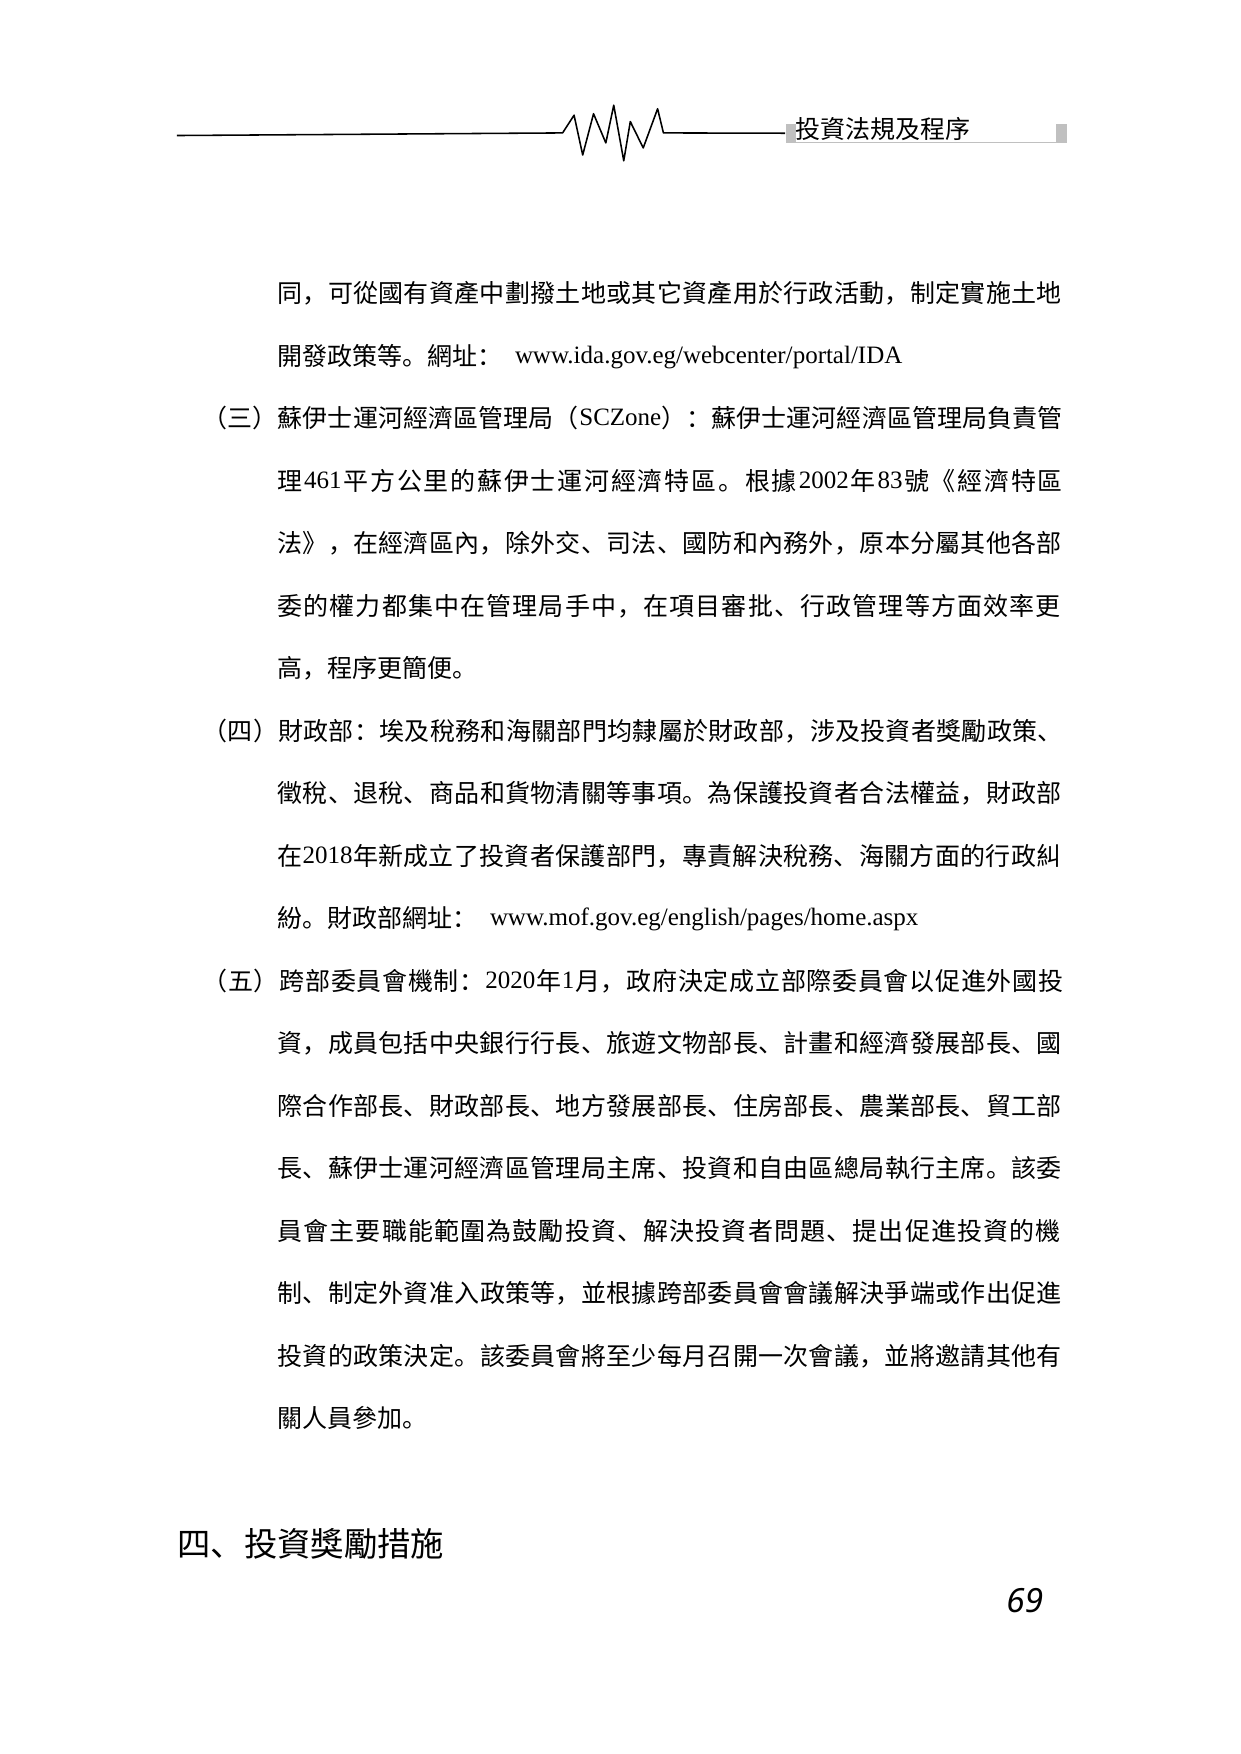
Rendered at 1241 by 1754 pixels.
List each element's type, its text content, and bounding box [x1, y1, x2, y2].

text （四）財政部：埃及稅務和海關部門均隸屬於財政部，涉及投資者獎勵政策、徵稅、退稅、商品和貨物清關等事項。為保護投資者合法權益，財政部在2018年新成立了投資者保護部門，專責解決稅務、海關方面的行政糾紛。財政部網址： www.mof.gov.eg/english/pages/home.aspx [202, 688, 1063, 938]
text 同，可從國有資產中劃撥土地或其它資產用於行政活動，制定實施土地開發政策等。網址： www.ida.gov.eg/webcenter/portal/IDA [202, 250, 1063, 375]
text （五）跨部委員會機制：2020年1月，政府決定成立部際委員會以促進外國投資，成員包括中央銀行行長、旅遊文物部長、計畫和經濟發展部長、國際合作部長、財政部長、地方發展部長、住房部長、農業部長、貿工部長、蘇伊士運河經濟區管理局主席、投資和自由區總局執行主席。該委員會主要職能範圍為鼓勵投資、解決投資者問題、提出促進投資的機制、制定外資准入政策等，並根據跨部委員會會議解決爭端或作出促進投資的政策決定。該委員會將至少每月召開一次會議，並將邀請其他有關人員參加。 [202, 938, 1063, 1438]
text 四、投資獎勵措施 [177, 1500, 1063, 1563]
text （三）蘇伊士運河經濟區管理局（SCZone）：蘇伊士運河經濟區管理局負責管理461平方公里的蘇伊士運河經濟特區。根據2002年83號《經濟特區法》，在經濟區內，除外交、司法、國防和內務外，原本分屬其他各部委的權力都集中在管理局手中，在項目審批、行政管理等方面效率更高，程序更簡便。 [202, 375, 1063, 688]
